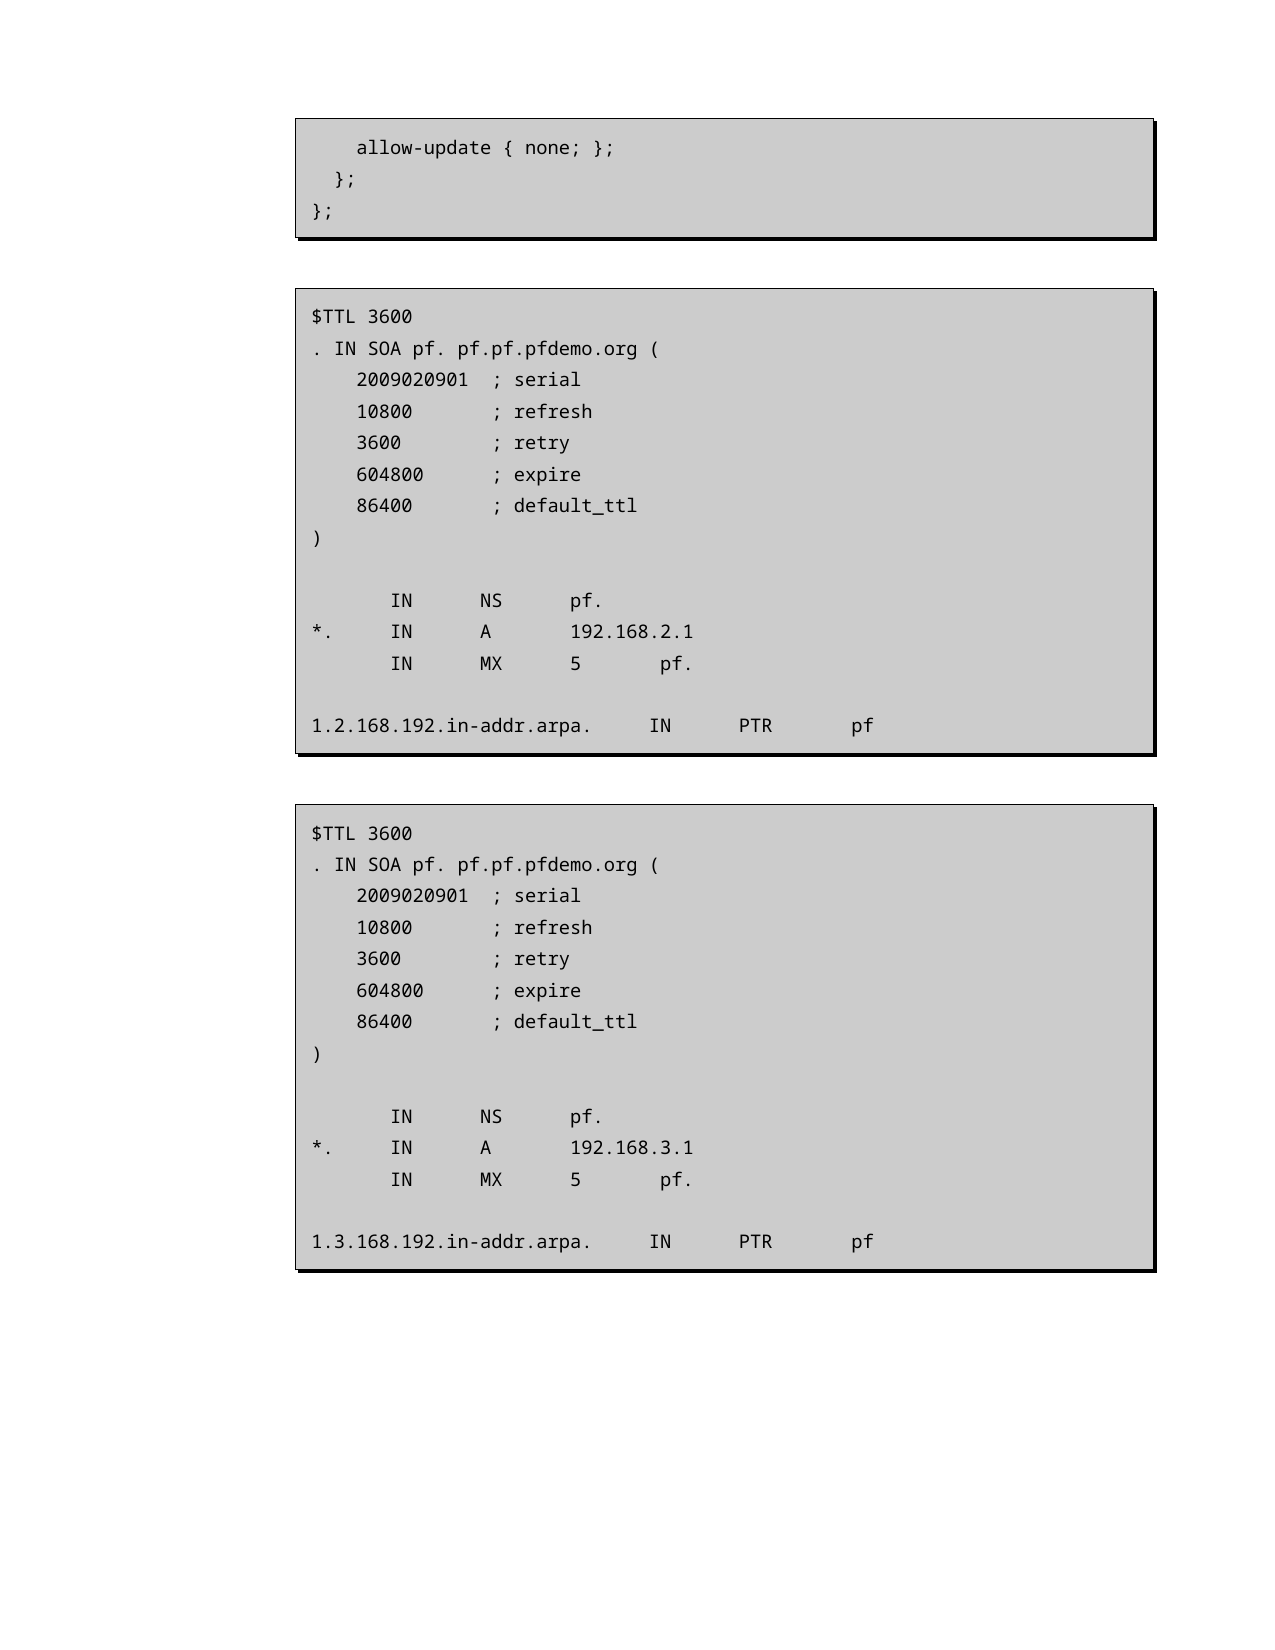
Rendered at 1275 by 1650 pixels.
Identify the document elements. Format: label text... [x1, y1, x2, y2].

text *. IN A 192.168.3.1 [296, 1118, 1153, 1150]
text 10800 ; refresh [296, 382, 1153, 414]
text 1.3.168.192.in-addr.arpa. IN PTR pf [296, 1213, 1153, 1269]
text 86400 ; default_ttl [296, 993, 1153, 1024]
text $TTL 3600 [296, 805, 1153, 835]
text . IN SOA pf. pf.pf.pfdemo.org ( [296, 319, 1153, 351]
text 2009020901 ; serial [296, 351, 1153, 382]
text 10800 ; refresh [296, 898, 1153, 930]
text IN MX 5 pf. [296, 1150, 1153, 1181]
text 3600 ; retry [296, 414, 1153, 445]
text 2009020901 ; serial [296, 867, 1153, 898]
text IN NS pf. [296, 571, 1153, 603]
text IN NS pf. [296, 1087, 1153, 1118]
text allow-update { none; }; [296, 119, 1153, 149]
text ) [296, 508, 1153, 540]
text 1.2.168.192.in-addr.arpa. IN PTR pf [296, 697, 1153, 753]
text $TTL 3600 [296, 289, 1153, 319]
text 604800 ; expire [296, 961, 1153, 993]
text }; [296, 149, 1153, 181]
text IN MX 5 pf. [296, 634, 1153, 666]
text 604800 ; expire [296, 445, 1153, 477]
text ) [296, 1024, 1153, 1056]
text *. IN A 192.168.2.1 [296, 603, 1153, 634]
text }; [296, 181, 1153, 237]
text 3600 ; retry [296, 930, 1153, 961]
text 86400 ; default_ttl [296, 477, 1153, 508]
text . IN SOA pf. pf.pf.pfdemo.org ( [296, 835, 1153, 867]
